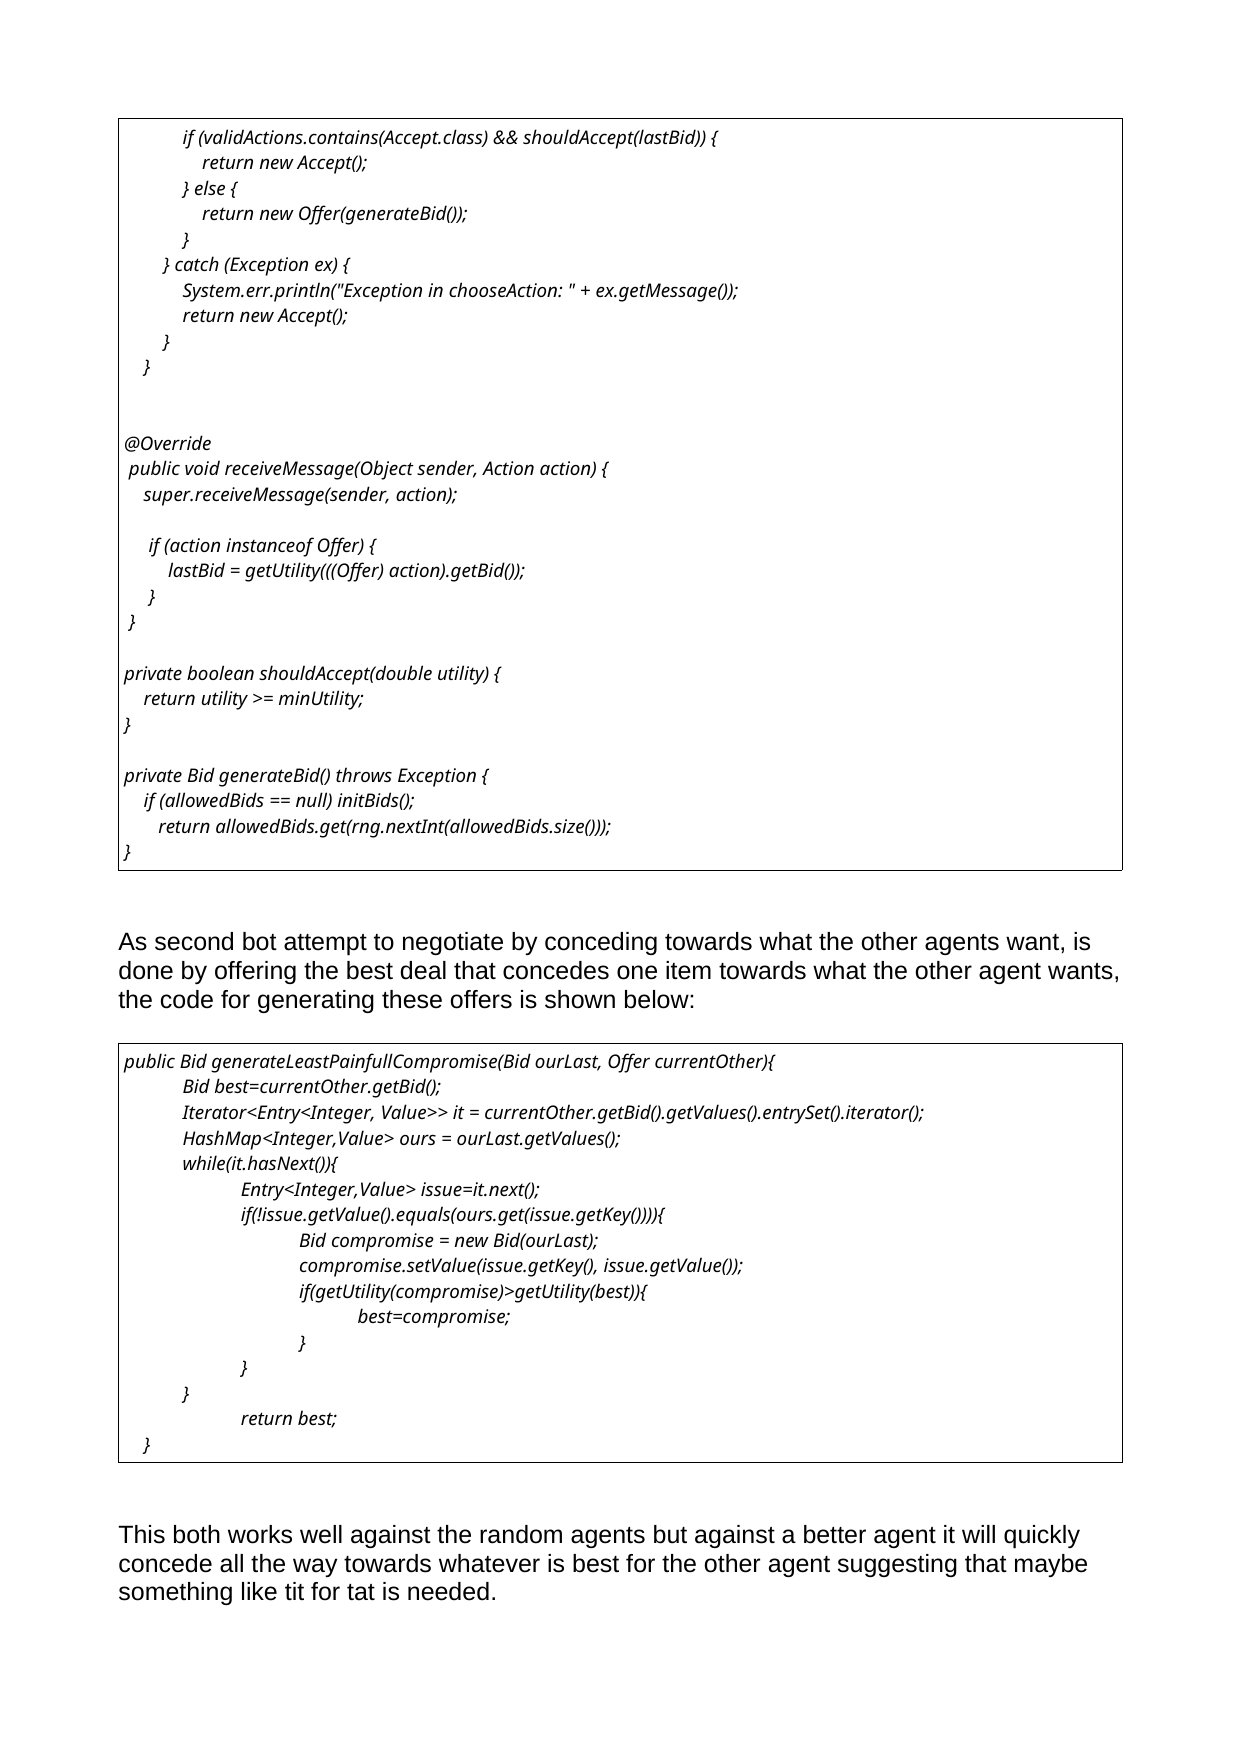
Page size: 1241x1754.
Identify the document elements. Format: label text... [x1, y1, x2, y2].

text This both works well against the random agents but against a better agent it will quickly concede all the way towards whatever is best for the other agent suggesting that maybe something like tit for tat is needed. [118, 1520, 1122, 1606]
text As second bot attempt to negotiate by conceding towards what the other agents want, is done by offering the best deal that concedes one item towards what the other agent wants, the code for generating these offers is shown below: [118, 927, 1122, 1014]
table_header if (validActions.contains(Accept.class) && shouldAccept(lastBid)) { return new Accept(); } else { return new Offer(generateBid()); } } catch (Exception ex) { System.err.println("Exception in chooseAction: " + ex.getMessage()); return new Accept(); } } @Override public void receiveMessage(Object sender, Action action) { super.receiveMessage(sender, action); if (action instanceof Offer) { lastBid = getUtility(((Offer) action).getBid()); } } private boolean shouldAccept(double utility) { return utility >= minUtility; } private Bid generateBid() throws Exception { if (allowedBids == null) initBids(); return allowedBids.get(rng.nextInt(allowedBids.size())); } [119, 119, 1122, 870]
table_header public Bid generateLeastPainfullCompromise(Bid ourLast, Offer currentOther){ Bid best=currentOther.getBid(); Iterator<Entry<Integer, Value>> it = currentOther.getBid().getValues().entrySet().iterator(); HashMap<Integer,Value> ours = ourLast.getValues(); while(it.hasNext()){ Entry<Integer,Value> issue=it.next(); if(!issue.getValue().equals(ours.get(issue.getKey()))){ Bid compromise = new Bid(ourLast); compromise.setValue(issue.getKey(), issue.getValue()); if(getUtility(compromise)>getUtility(best)){ best=compromise; } } } return best; } [119, 1044, 1122, 1462]
